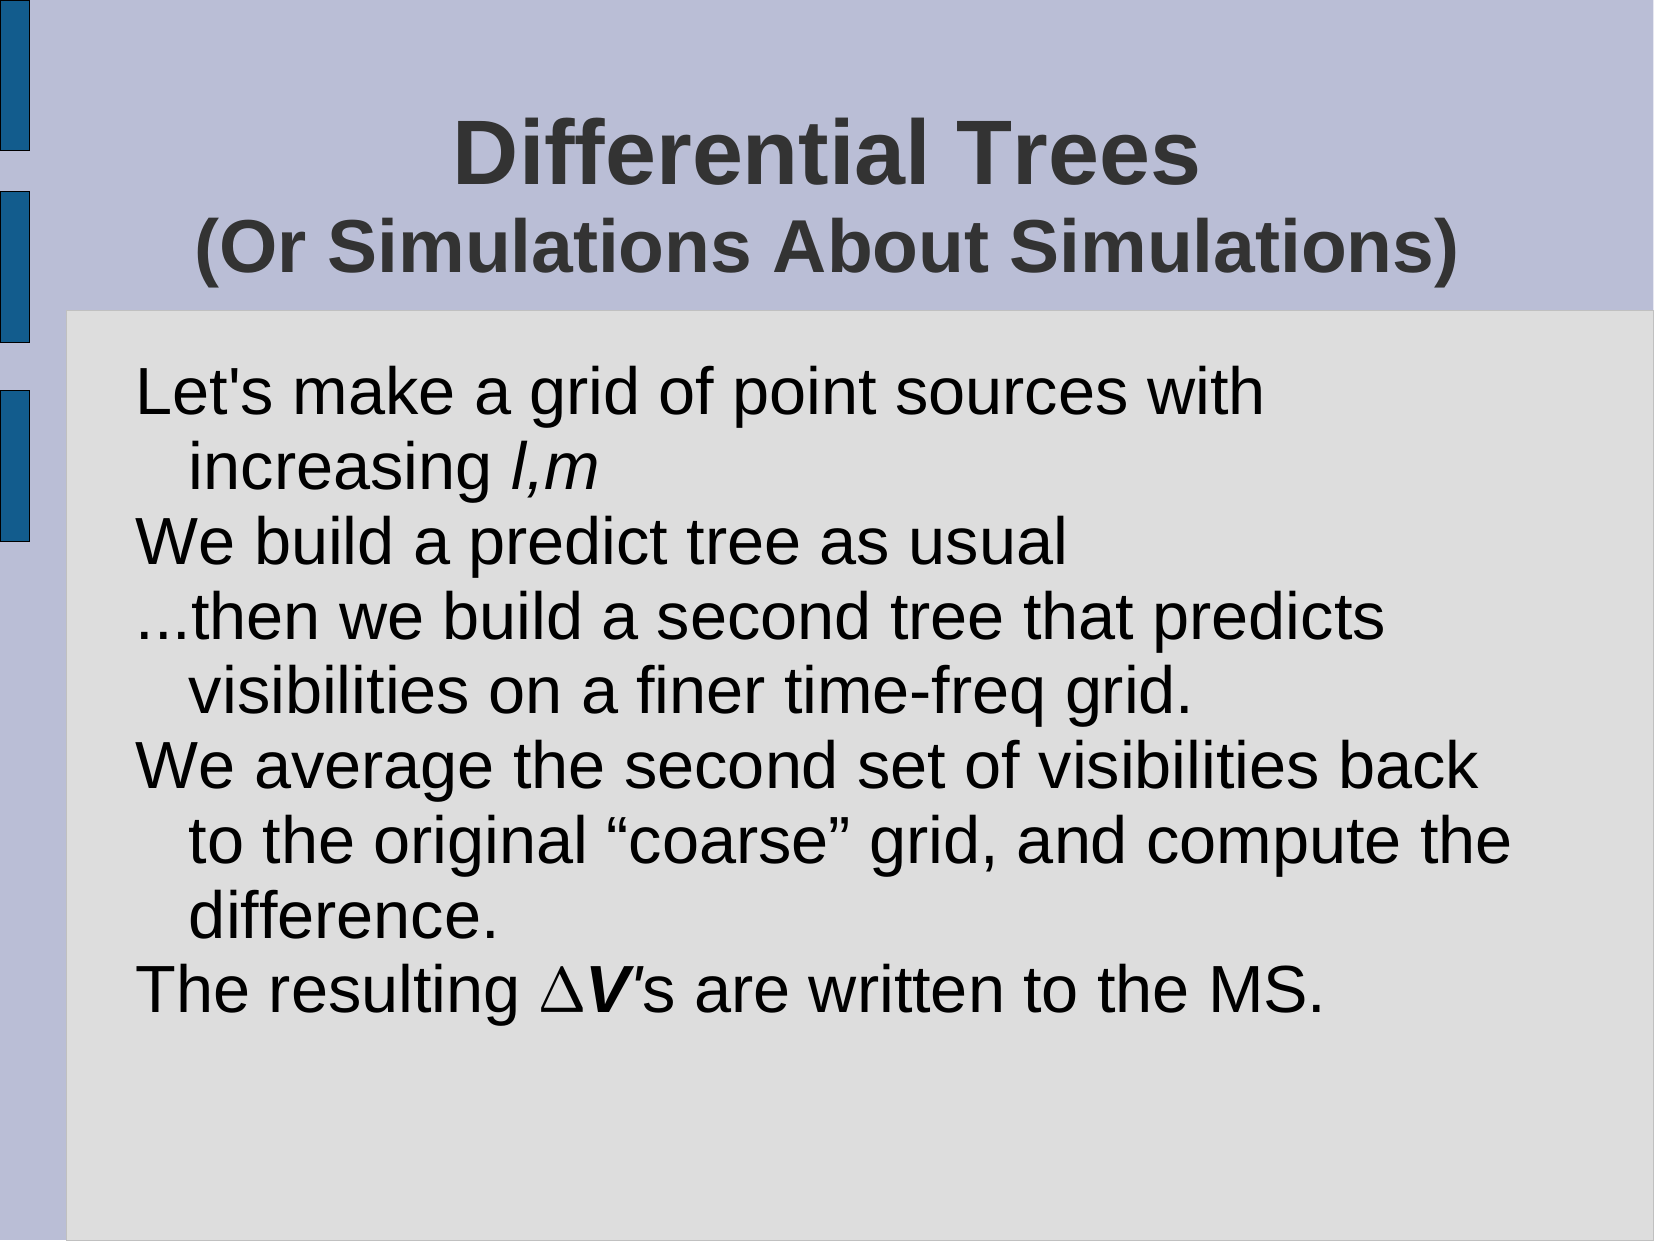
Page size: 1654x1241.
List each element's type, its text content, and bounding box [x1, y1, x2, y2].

list Let's make a grid of point sources with increasing l,m We build a predict tree as usual ...then we build a second tree that predicts visibilities on a finer time-freq grid. We average the second set of visibilities back to the original “coarse” grid, and compute the difference. The resulting V's are written to the MS. [118, 354, 1531, 1216]
title Differential Trees (Or Simulations About Simulations) [121, 53, 1534, 336]
